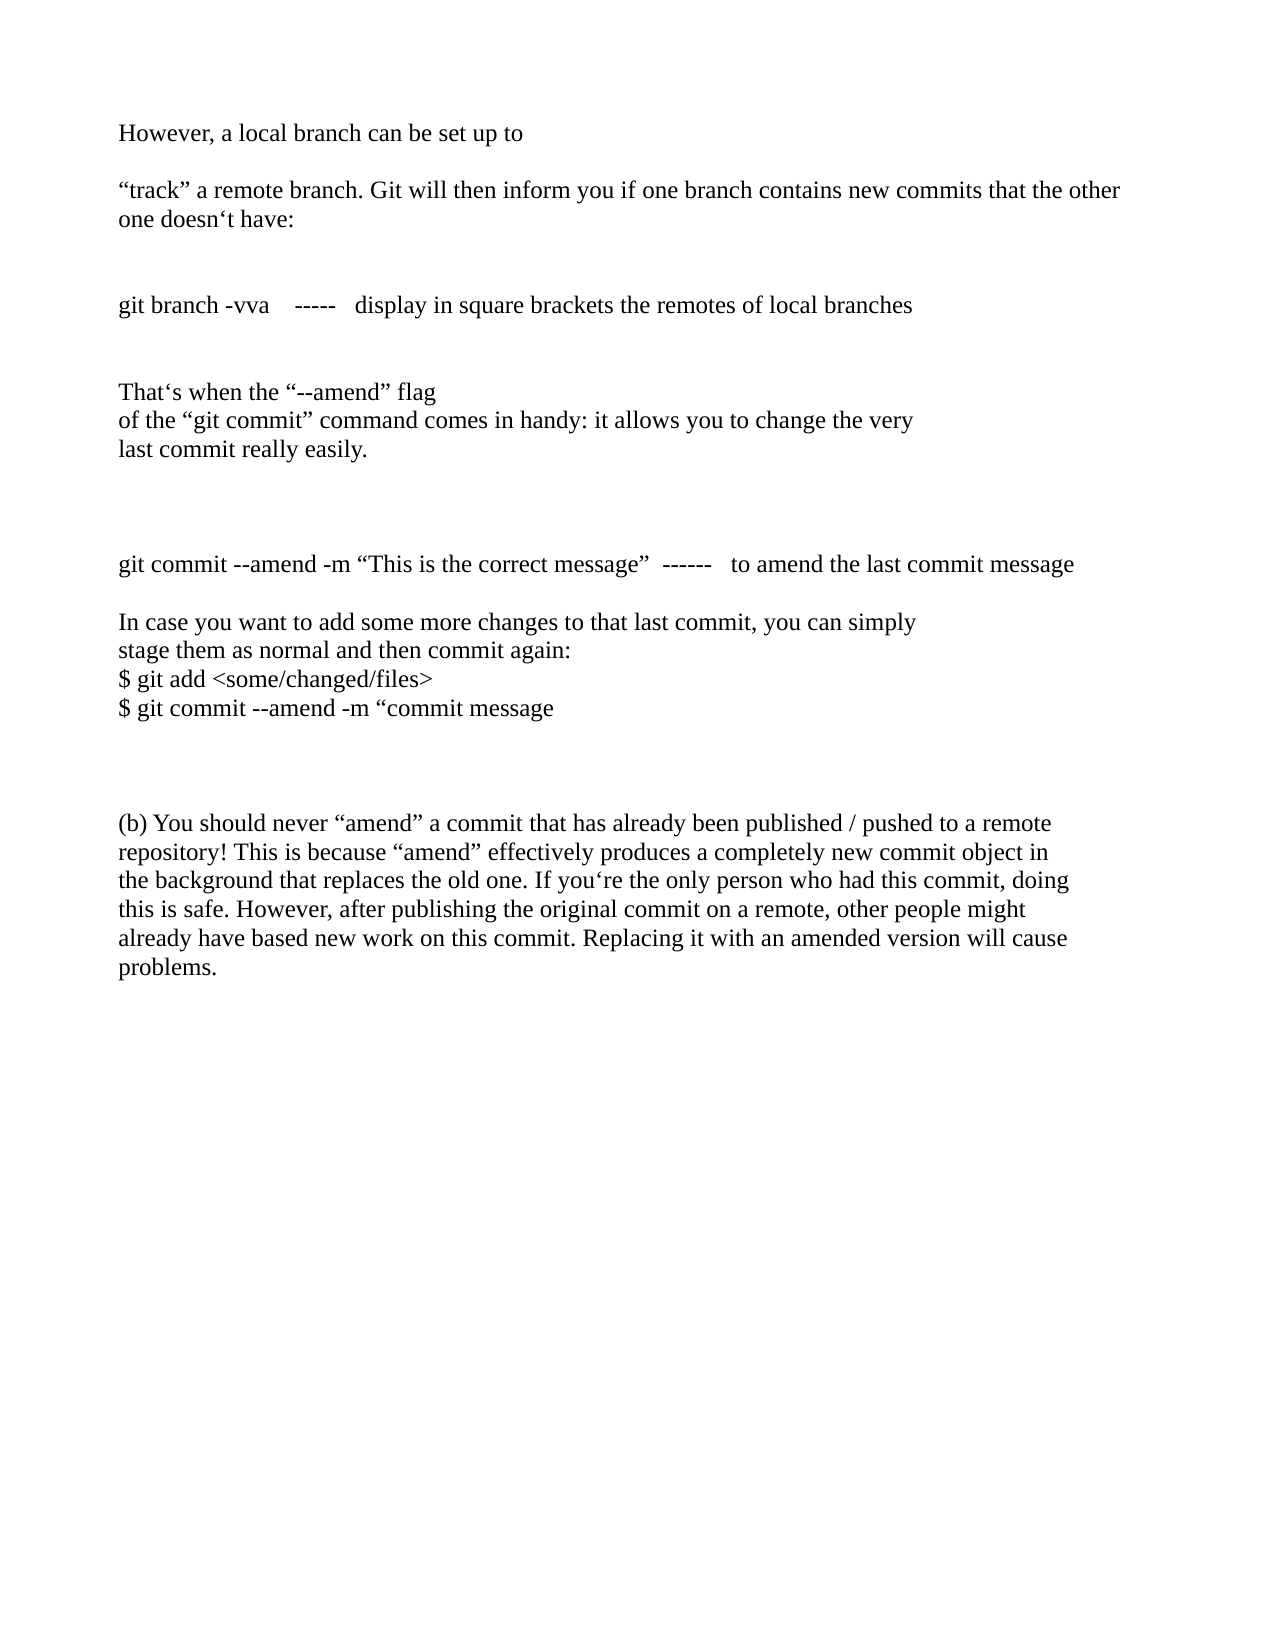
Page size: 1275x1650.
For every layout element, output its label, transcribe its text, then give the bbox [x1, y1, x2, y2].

text problems. [118, 952, 1157, 981]
text “track” a remote branch. Git will then inform you if one branch contains new commits that the other [118, 176, 1157, 204]
text already have based new work on this commit. Replacing it with an amended version will cause [118, 923, 1157, 952]
text one doesn‘t have: [118, 204, 1157, 233]
text (b) You should never “amend” a commit that has already been published / pushed to a remote [118, 808, 1157, 837]
text However, a local branch can be set up to [118, 118, 1157, 147]
text $ git commit --amend -m “commit message [118, 693, 1157, 722]
text stage them as normal and then commit again: [118, 636, 1157, 664]
text repository! This is because “amend” effectively produces a completely new commit object in [118, 837, 1157, 866]
text In case you want to add some more changes to that last commit, you can simply [118, 607, 1157, 636]
text $ git add <some/changed/files> [118, 664, 1157, 693]
text git commit --amend -m “This is the correct message” ------ to amend the last commit message [118, 549, 1157, 578]
text last commit really easily. [118, 434, 1157, 463]
text That‘s when the “--amend” flag [118, 377, 1157, 406]
text the background that replaces the old one. If you‘re the only person who had this commit, doing [118, 866, 1157, 894]
text this is safe. However, after publishing the original commit on a remote, other people might [118, 894, 1157, 923]
text of the “git commit” command comes in handy: it allows you to change the very [118, 406, 1157, 434]
text git branch -vva ----- display in square brackets the remotes of local branches [118, 291, 1157, 319]
